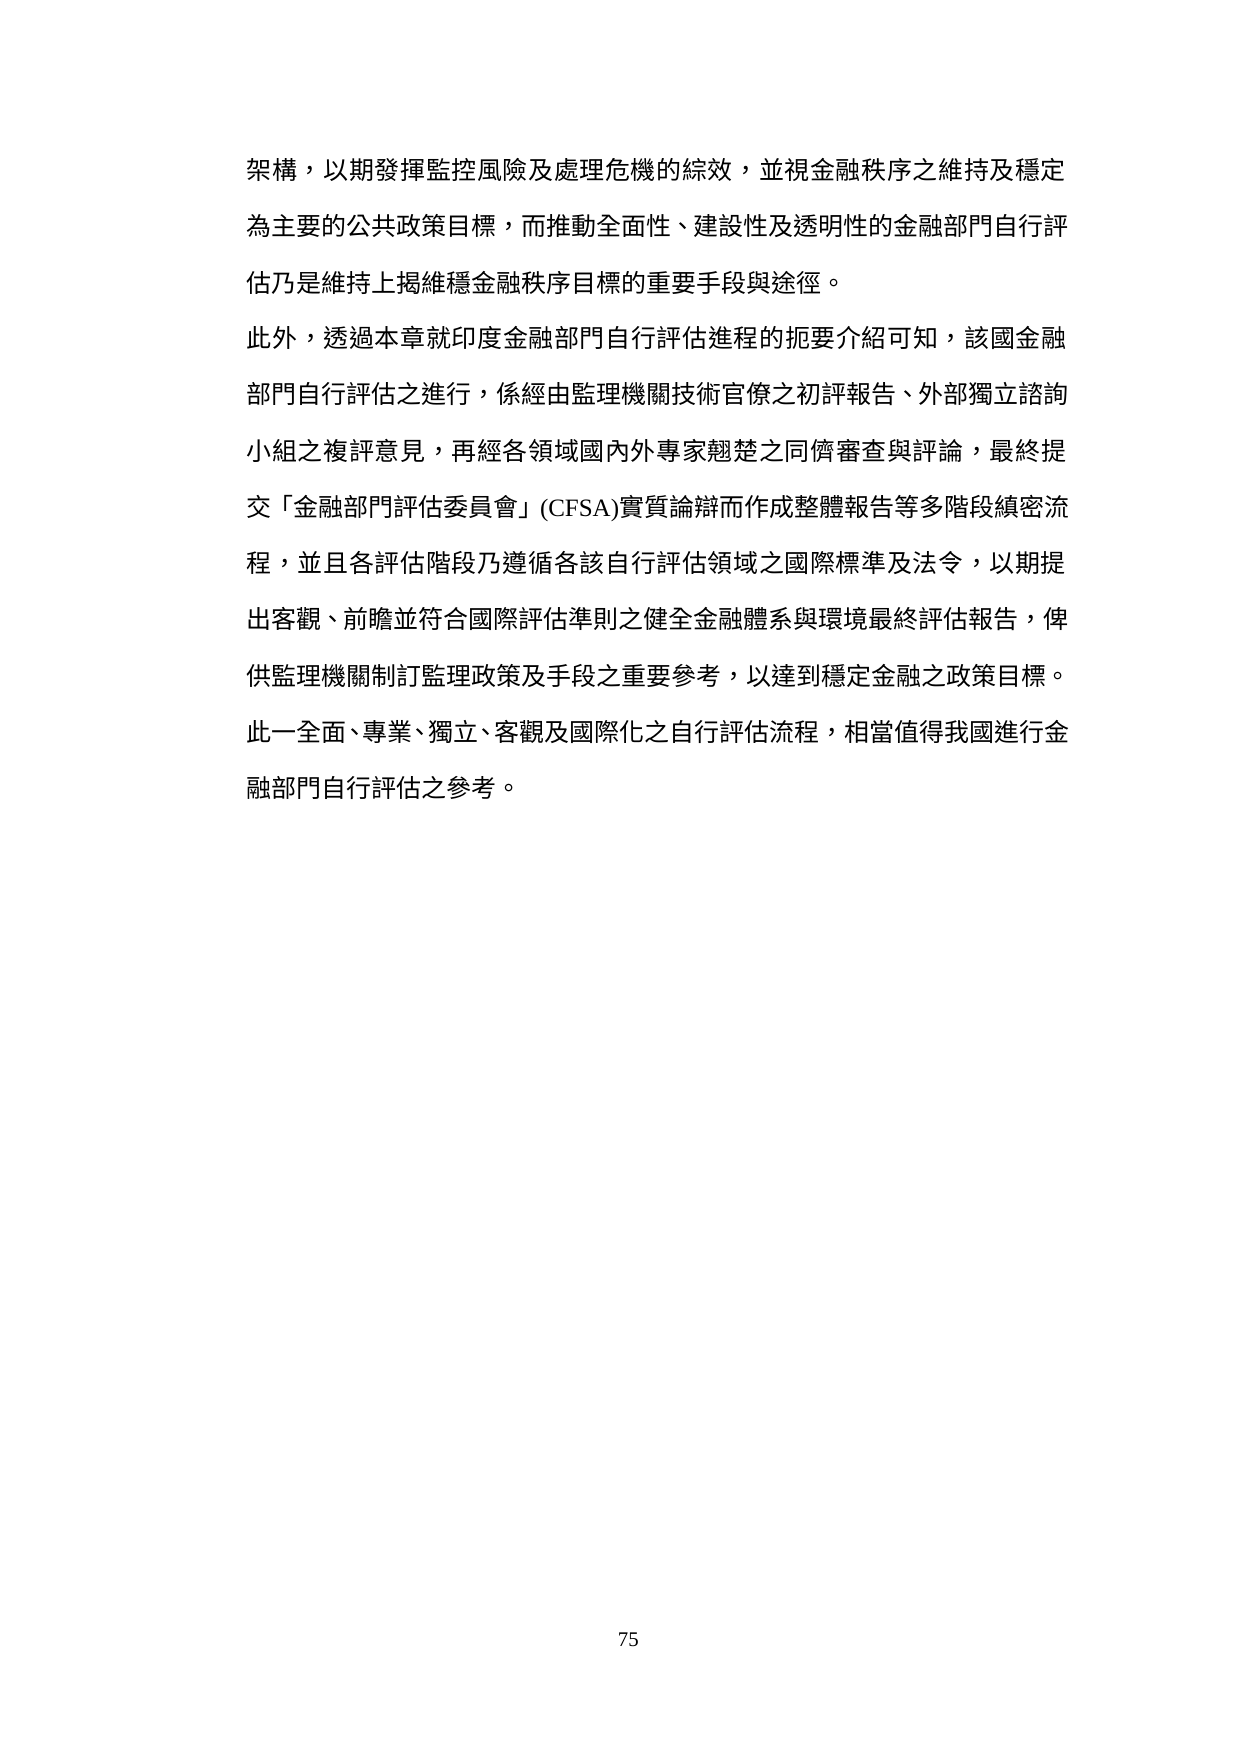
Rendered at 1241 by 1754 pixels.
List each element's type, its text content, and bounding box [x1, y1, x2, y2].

text 此外，透過本章就印度金融部門自行評估進程的扼要介紹可知，該國金融部門自行評估之進行，係經由監理機關技術官僚之初評報告、外部獨立諮詢小組之複評意見，再經各領域國內外專家翹楚之同儕審查與評論，最終提交「金融部門評估委員會」(CFSA)實質論辯而作成整體報告等多階段縝密流程，並且各評估階段乃遵循各該自行評估領域之國際標準及法令，以期提出客觀、前瞻並符合國際評估準則之健全金融體系與環境最終評估報告，俾供監理機關制訂監理政策及手段之重要參考，以達到穩定金融之政策目標。此一全面、專業、獨立、客觀及國際化之自行評估流程，相當值得我國進行金融部門自行評估之參考。 [246, 318, 1069, 806]
text 架構，以期發揮監控風險及處理危機的綜效，並視金融秩序之維持及穩定為主要的公共政策目標，而推動全面性、建設性及透明性的金融部門自行評估乃是維持上揭維穩金融秩序目標的重要手段與途徑。 [246, 150, 1069, 300]
